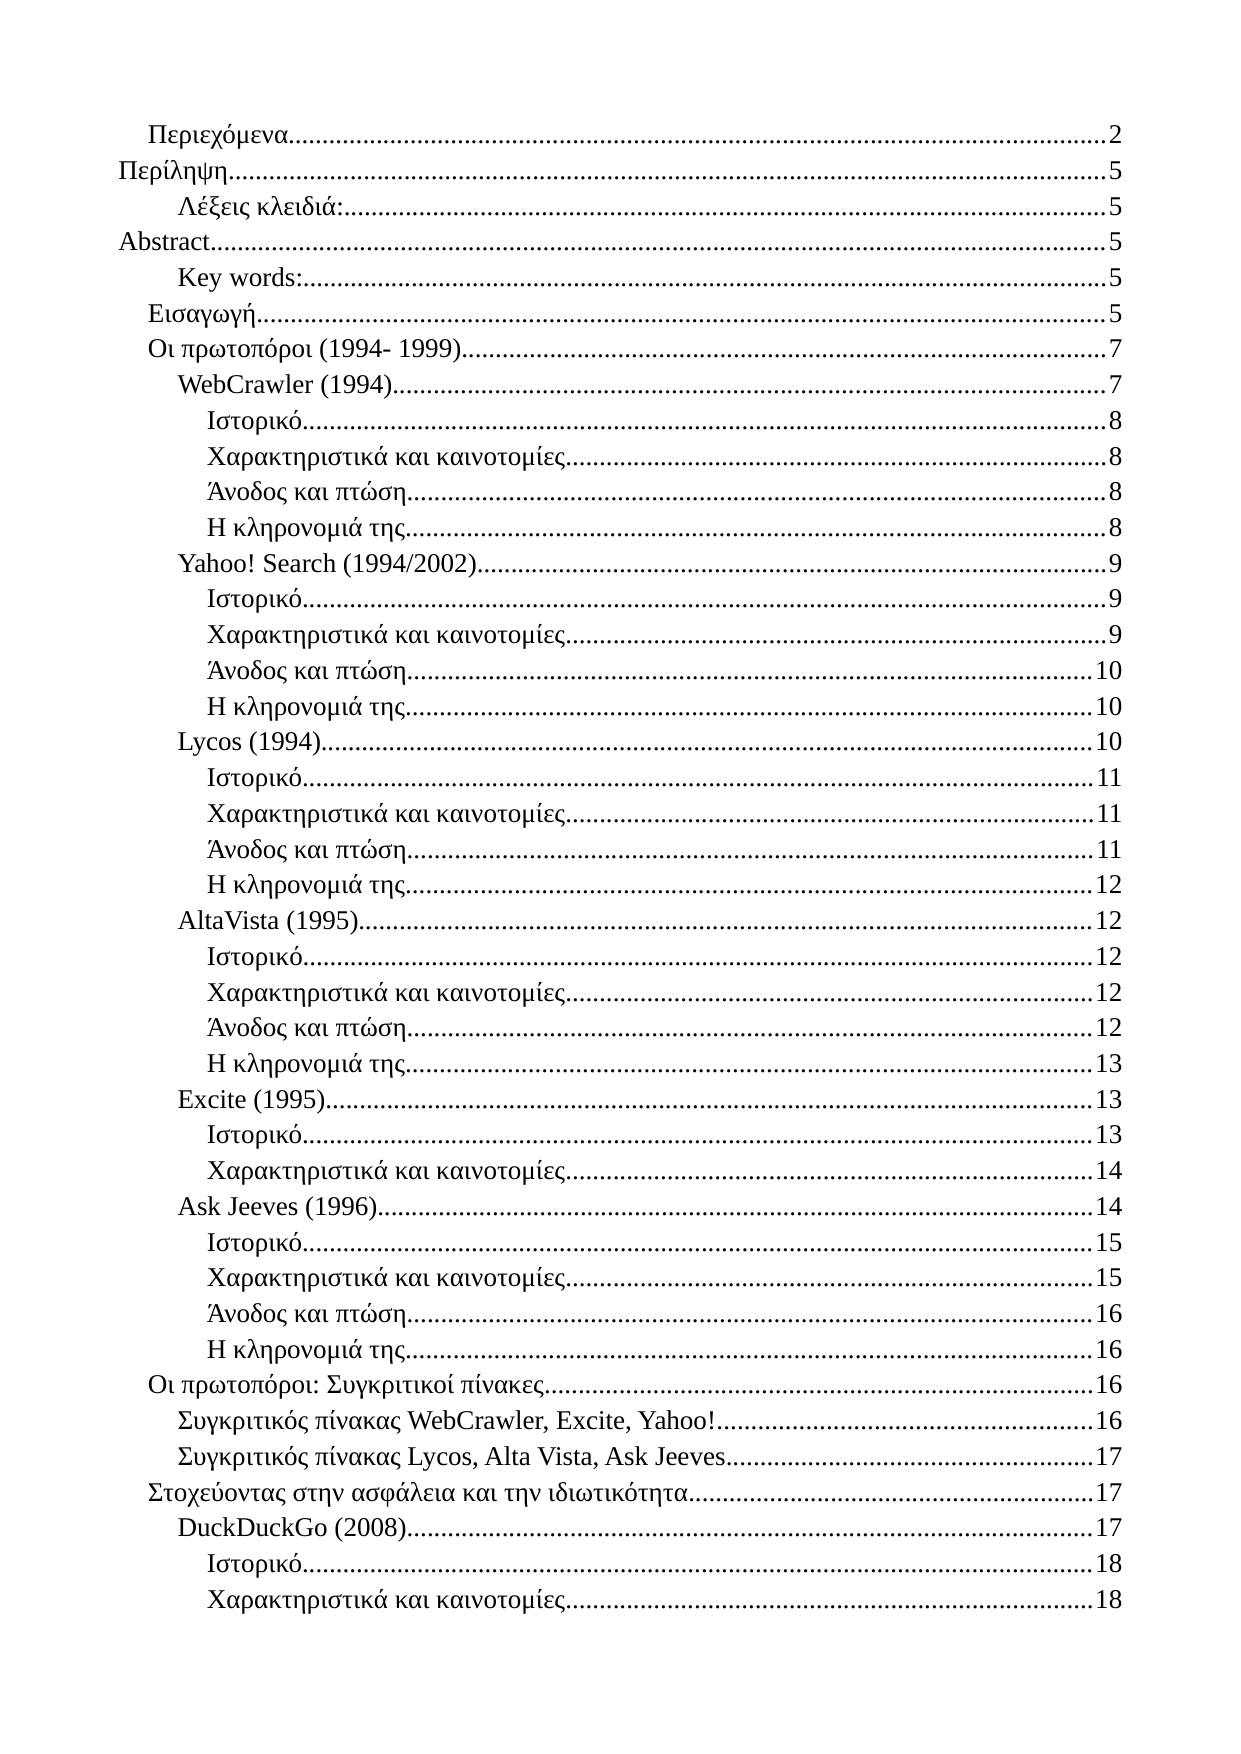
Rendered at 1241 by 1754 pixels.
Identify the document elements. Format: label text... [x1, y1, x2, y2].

text Λέξεις κλειδιά: 5 [177, 189, 1122, 221]
text Χαρακτηριστικά και καινοτομίες 14 [207, 1154, 1122, 1185]
text Χαρακτηριστικά και καινοτομίες 11 [207, 797, 1122, 828]
text Χαρακτηριστικά και καινοτομίες 18 [207, 1583, 1122, 1614]
text AltaVista (1995) 12 [177, 904, 1122, 935]
text Excite (1995) 13 [177, 1083, 1122, 1114]
text Χαρακτηριστικά και καινοτομίες 9 [207, 618, 1122, 649]
text Χαρακτηριστικά και καινοτομίες 15 [207, 1261, 1122, 1293]
text Εισαγωγή 5 [148, 297, 1122, 328]
text Yahoo! Search (1994/2002) 9 [177, 547, 1122, 578]
text Ιστορικό 12 [207, 940, 1122, 971]
text Άνοδος και πτώση 12 [207, 1011, 1122, 1042]
text Η κληρονομιά της 8 [207, 511, 1122, 542]
text Ιστορικό 8 [207, 404, 1122, 435]
text Περιεχόμενα 2 [148, 118, 1122, 149]
text Ιστορικό 15 [207, 1226, 1122, 1257]
text Άνοδος και πτώση 11 [207, 833, 1122, 864]
text Ιστορικό 18 [207, 1547, 1122, 1578]
text Οι πρωτοπόροι (1994- 1999) 7 [148, 332, 1122, 364]
text Η κληρονομιά της 10 [207, 690, 1122, 721]
text Ιστορικό 9 [207, 583, 1122, 614]
text Περίληψη 5 [118, 154, 1122, 185]
text Ask Jeeves (1996) 14 [177, 1190, 1122, 1221]
text Η κληρονομιά της 13 [207, 1047, 1122, 1078]
text Abstract 5 [118, 225, 1122, 256]
text Άνοδος και πτώση 16 [207, 1297, 1122, 1328]
text Χαρακτηριστικά και καινοτομίες 12 [207, 976, 1122, 1007]
text Στοχεύοντας στην ασφάλεια και την ιδιωτικότητα 17 [148, 1476, 1122, 1507]
text Οι πρωτοπόροι: Συγκριτικοί πίνακες 16 [148, 1369, 1122, 1400]
text Lycos (1994) 10 [177, 726, 1122, 757]
text Συγκριτικός πίνακας Lycos, Alta Vista, Ask Jeeves 17 [177, 1440, 1122, 1471]
text DuckDuckGo (2008) 17 [177, 1512, 1122, 1543]
text Key words: 5 [177, 261, 1122, 292]
text Ιστορικό 13 [207, 1118, 1122, 1150]
text Ιστορικό 11 [207, 761, 1122, 792]
text Άνοδος και πτώση 8 [207, 475, 1122, 507]
text Συγκριτικός πίνακας WebCrawler, Excite, Yahoo! 16 [177, 1404, 1122, 1436]
text Η κληρονομιά της 12 [207, 868, 1122, 899]
text WebCrawler (1994) 7 [177, 368, 1122, 399]
text Η κληρονομιά της 16 [207, 1333, 1122, 1364]
text Χαρακτηριστικά και καινοτομίες 8 [207, 440, 1122, 471]
text Άνοδος και πτώση 10 [207, 654, 1122, 685]
